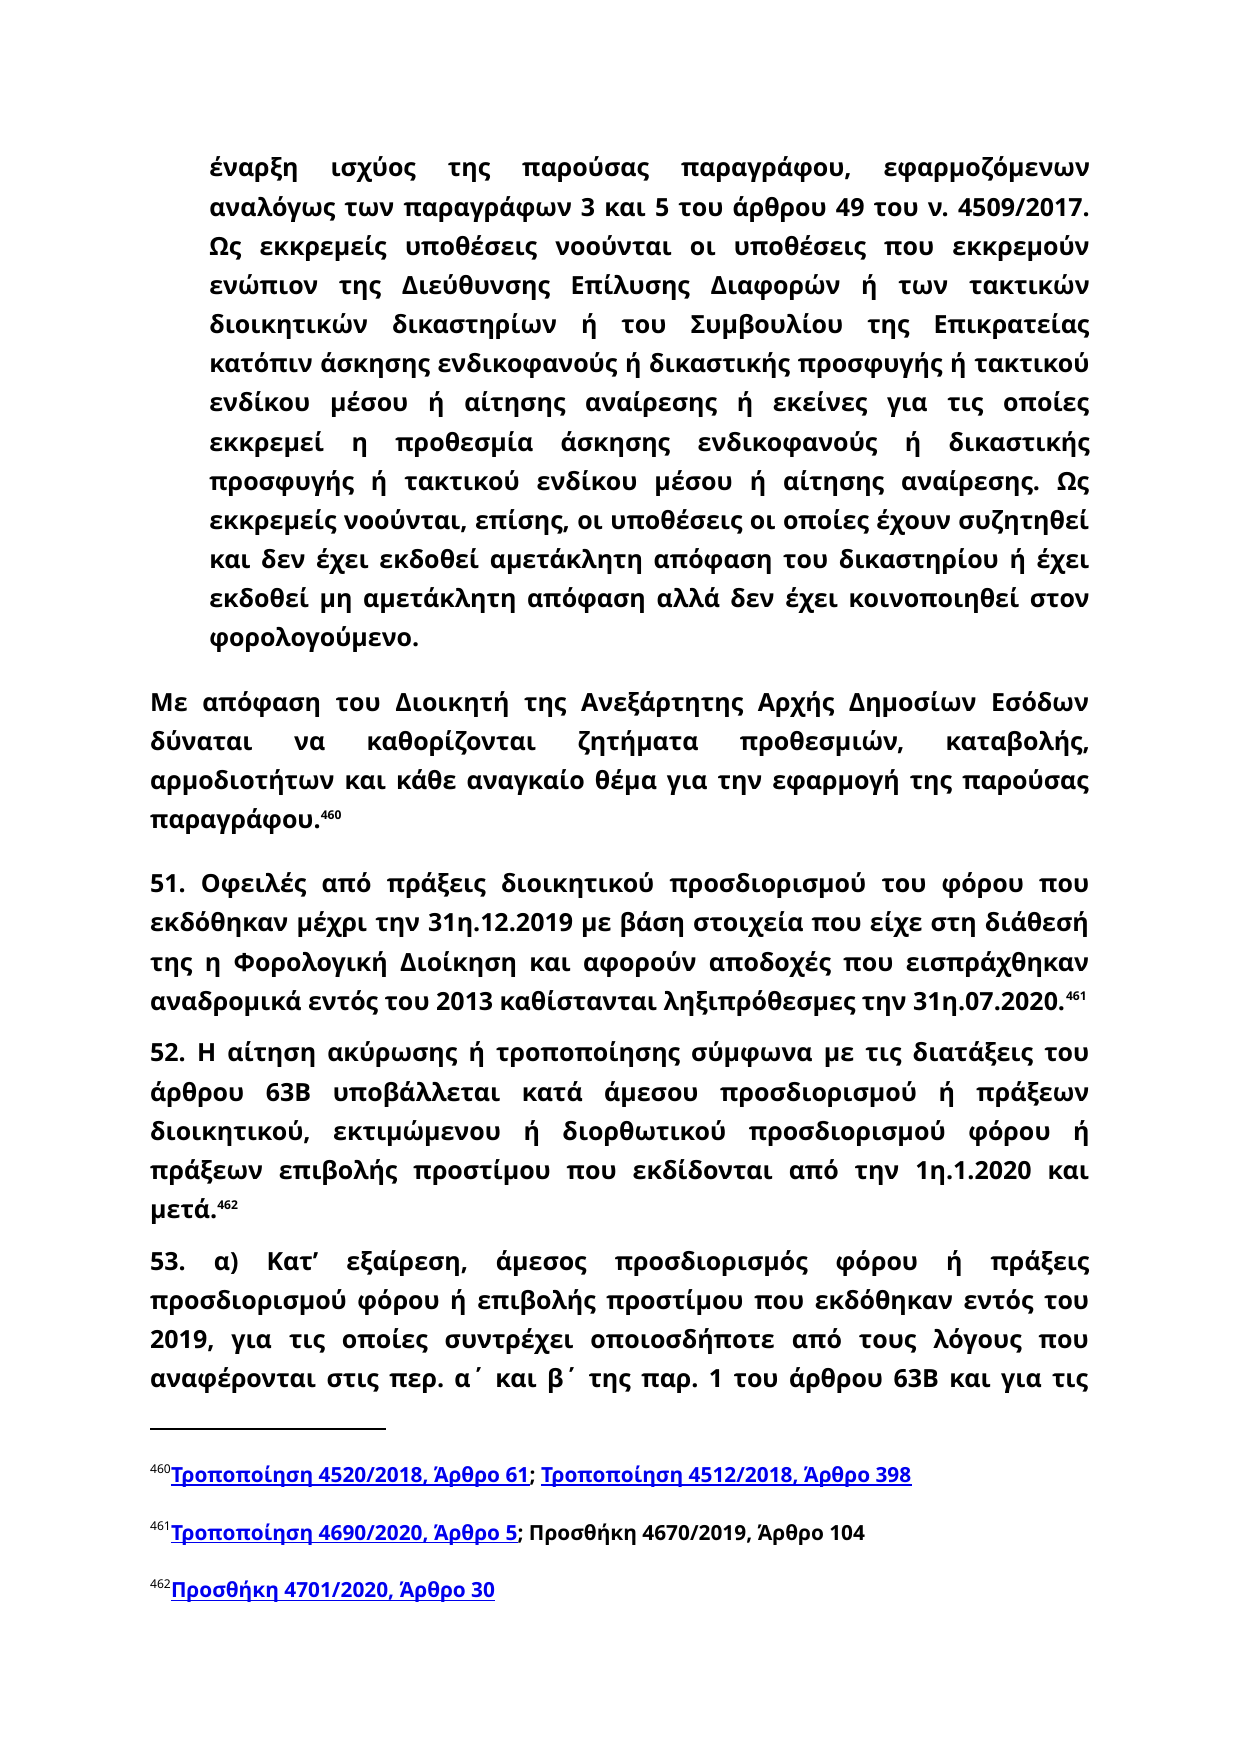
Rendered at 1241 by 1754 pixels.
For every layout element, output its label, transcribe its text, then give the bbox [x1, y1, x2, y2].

text Τροποποίηση 4520/2018, Άρθρο 61; Τροποποίηση 4512/2018, Άρθρο 398 [150, 1460, 1090, 1489]
text 53. α) Κατ’ εξαίρεση, άμεσος προσδιορισμός φόρου ή πράξεις προσδιορισμού φόρου ή επιβολής προστίμου που εκδόθηκαν εντός του 2019, για τις οποίες συντρέχει οποιοσδήποτε από τους λόγους που αναφέρονται στις περ. α΄ και β΄ της παρ. 1 του άρθρου 63Β και για τις [150, 1243, 1090, 1395]
text Τροποποίηση 4690/2020, Άρθρο 5; Προσθήκη 4670/2019, Άρθρο 104 [150, 1518, 1090, 1546]
list έναρξη ισχύος της παρούσας παραγράφου, εφαρμοζόμενων αναλόγως των παραγράφων 3 και 5 του άρθρου 49 του ν. 4509/2017. Ως εκκρεμείς υποθέσεις νοούνται οι υποθέσεις που εκκρεμούν ενώπιον της Διεύθυνσης Επίλυσης Διαφορών ή των τακτικών διοικητικών δικαστηρίων ή του Συμβουλίου της Επικρατείας κατόπιν άσκησης ενδικοφανούς ή δικαστικής προσφυγής ή τακτικού ενδίκου μέσου ή αίτησης αναίρεσης ή εκείνες για τις οποίες εκκρεμεί η προθεσμία άσκησης ενδικοφανούς ή δικαστικής προσφυγής ή τακτικού ενδίκου μέσου ή αίτησης αναίρεσης. Ως εκκρεμείς νοούνται, επίσης, οι υποθέσεις οι οποίες έχουν συζητηθεί και δεν έχει εκδοθεί αμετάκλητη απόφαση του δικαστηρίου ή έχει εκδοθεί μη αμετάκλητη απόφαση αλλά δεν έχει κοινοποιηθεί στον φορολογούμενο. [150, 150, 1090, 654]
text Με απόφαση του Διοικητή της Ανεξάρτητης Αρχής Δημοσίων Εσόδων δύναται να καθορίζονται ζητήματα προθεσμιών, καταβολής, αρμοδιοτήτων και κάθε αναγκαίο θέμα για την εφαρμογή της παρούσας παραγράφου. [150, 684, 1090, 836]
text 51. Οφειλές από πράξεις διοικητικού προσδιορισμού του φόρου που εκδόθηκαν μέχρι την 31η.12.2019 με βάση στοιχεία που είχε στη διάθεσή της η Φορολογική Διοίκηση και αφορούν αποδοχές που εισπράχθηκαν αναδρομικά εντός του 2013 καθίστανται ληξιπρόθεσμες την 31η.07.2020. [150, 866, 1090, 1017]
text 52. Η αίτηση ακύρωσης ή τροποποίησης σύμφωνα με τις διατάξεις του άρθρου 63Β υποβάλλεται κατά άμεσου προσδιορισμού ή πράξεων διοικητικού, εκτιμώμενου ή διορθωτικού προσδιορισμού φόρου ή πράξεων επιβολής προστίμου που εκδίδονται από την 1η.1.2020 και μετά. [150, 1035, 1090, 1226]
text Προσθήκη 4701/2020, Άρθρο 30 [150, 1576, 1090, 1604]
